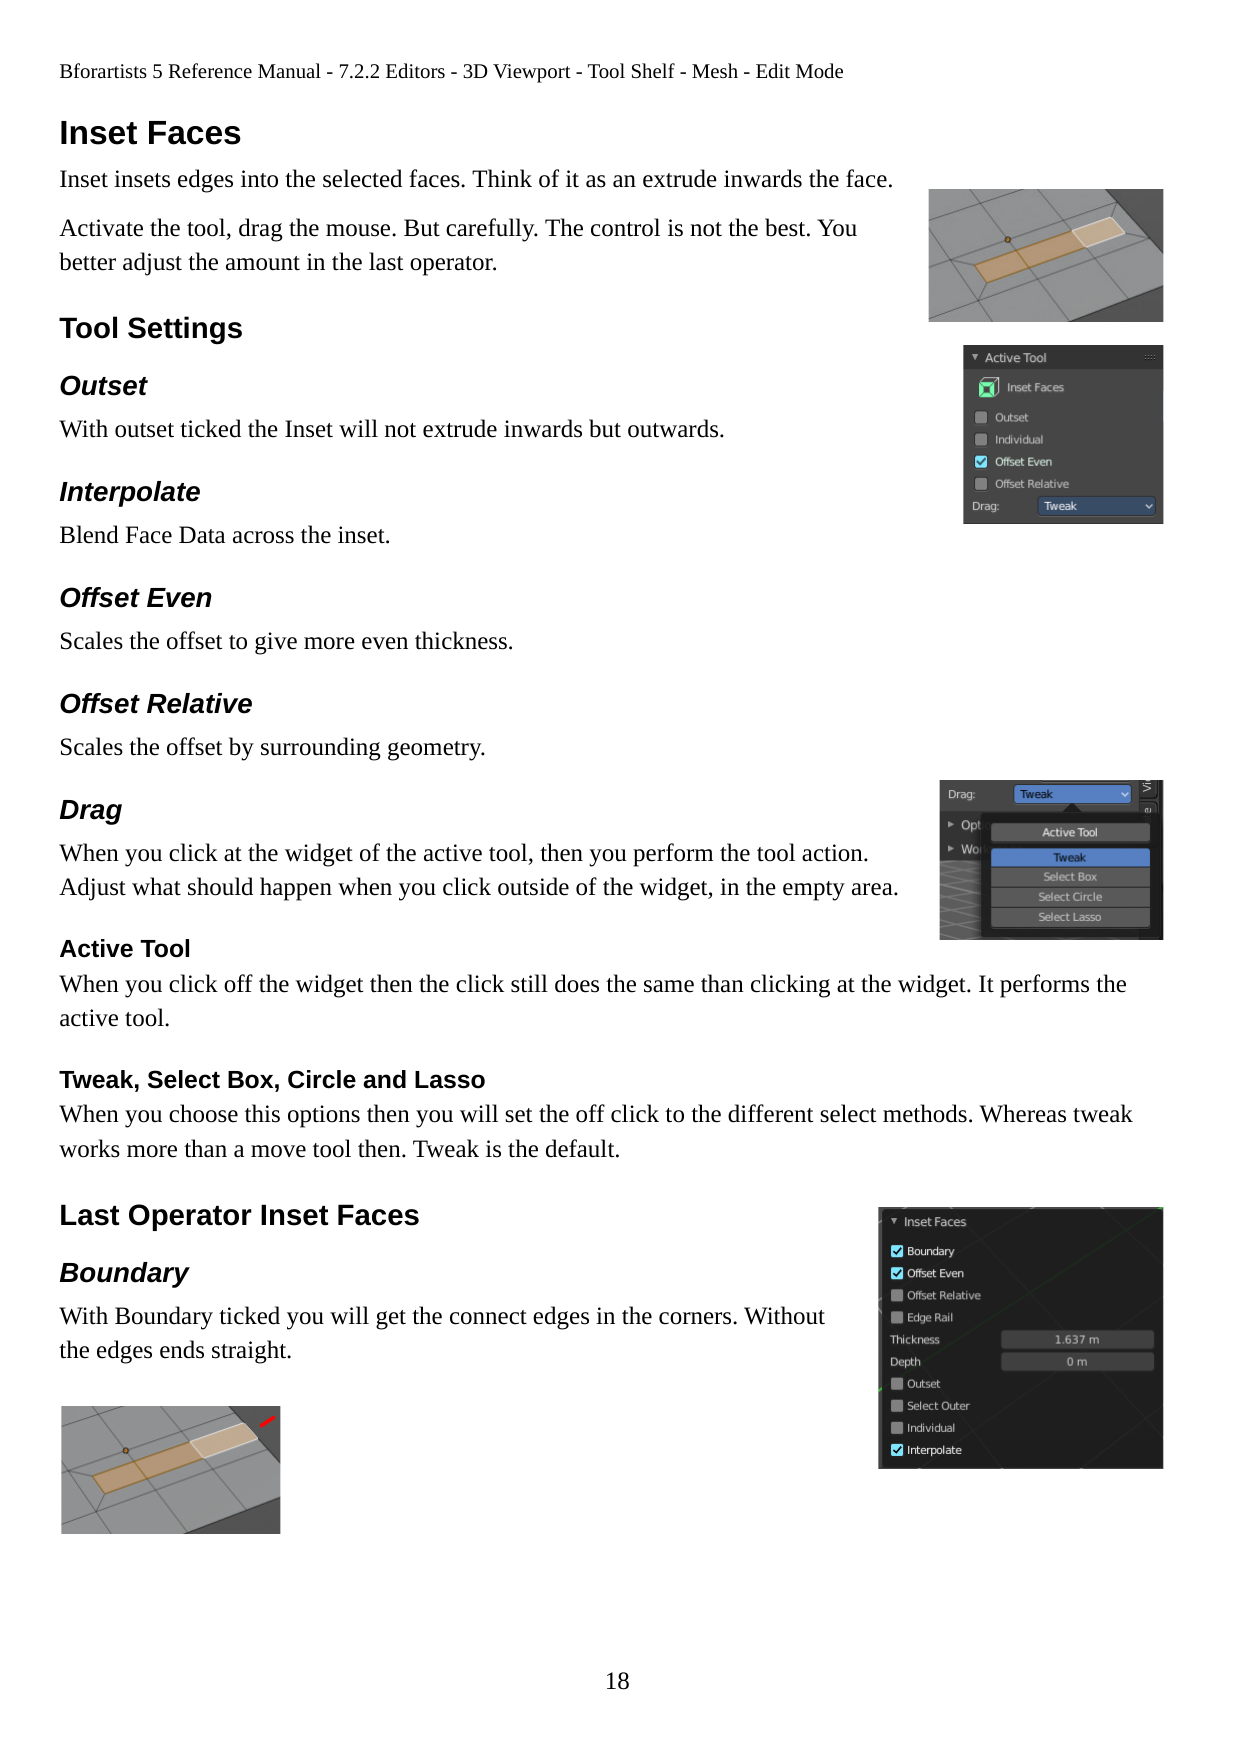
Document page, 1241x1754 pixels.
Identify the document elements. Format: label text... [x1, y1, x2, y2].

subtitle [1164, 370, 1181, 402]
subtitle [1164, 793, 1181, 825]
subtitle Boundary [59, 1256, 878, 1288]
text When you click off the widget then the click still does the same than clicking at the widget. It performs the active tool. [59, 969, 1181, 1032]
picture [928, 189, 1164, 322]
subtitle Offset Even [59, 582, 1181, 613]
text When you click at the widget of the active tool, then you perform the tool action. Adjust what should happen when you click outside of the widget, in the empty area. [59, 838, 939, 901]
subtitle [1164, 1256, 1181, 1288]
text With outset ticked the Inset will not extrude inwards but outwards. [59, 414, 963, 443]
text When you choose this options then you will set the off click to the different select methods. Whereas tweak works more than a move tool then. Tweak is the default. [59, 1099, 1181, 1163]
picture [61, 1406, 281, 1534]
picture [939, 780, 1164, 940]
text Scales the offset to give more even thickness. [59, 626, 1181, 655]
subtitle Outset [59, 370, 963, 402]
subtitle Inset Faces [59, 113, 1181, 151]
text Blend Face Data across the inset. [59, 520, 1181, 549]
picture [963, 345, 1164, 524]
subtitle Offset Relative [59, 687, 1181, 719]
text Inset insets edges into the selected faces. Think of it as an extrude inwards the face. [59, 164, 1181, 192]
text Scales the offset by surrounding geometry. [59, 732, 1181, 761]
subtitle Active Tool [59, 934, 1181, 962]
text With Boundary ticked you will get the connect edges in the corners. Without the edges ends straight. [59, 1301, 878, 1364]
picture [878, 1207, 1164, 1469]
text Activate the tool, drag the mouse. But carefully. The control is not the best. You better adjust the amount in the last operator. [59, 213, 928, 276]
subtitle Tweak, Select Box, Circle and Lasso [59, 1065, 1181, 1093]
subtitle Drag [59, 793, 939, 825]
subtitle Tool Settings [59, 311, 1181, 345]
subtitle Last Operator Inset Faces [59, 1198, 1181, 1231]
subtitle Interpolate [59, 476, 963, 507]
subtitle [1164, 476, 1181, 507]
